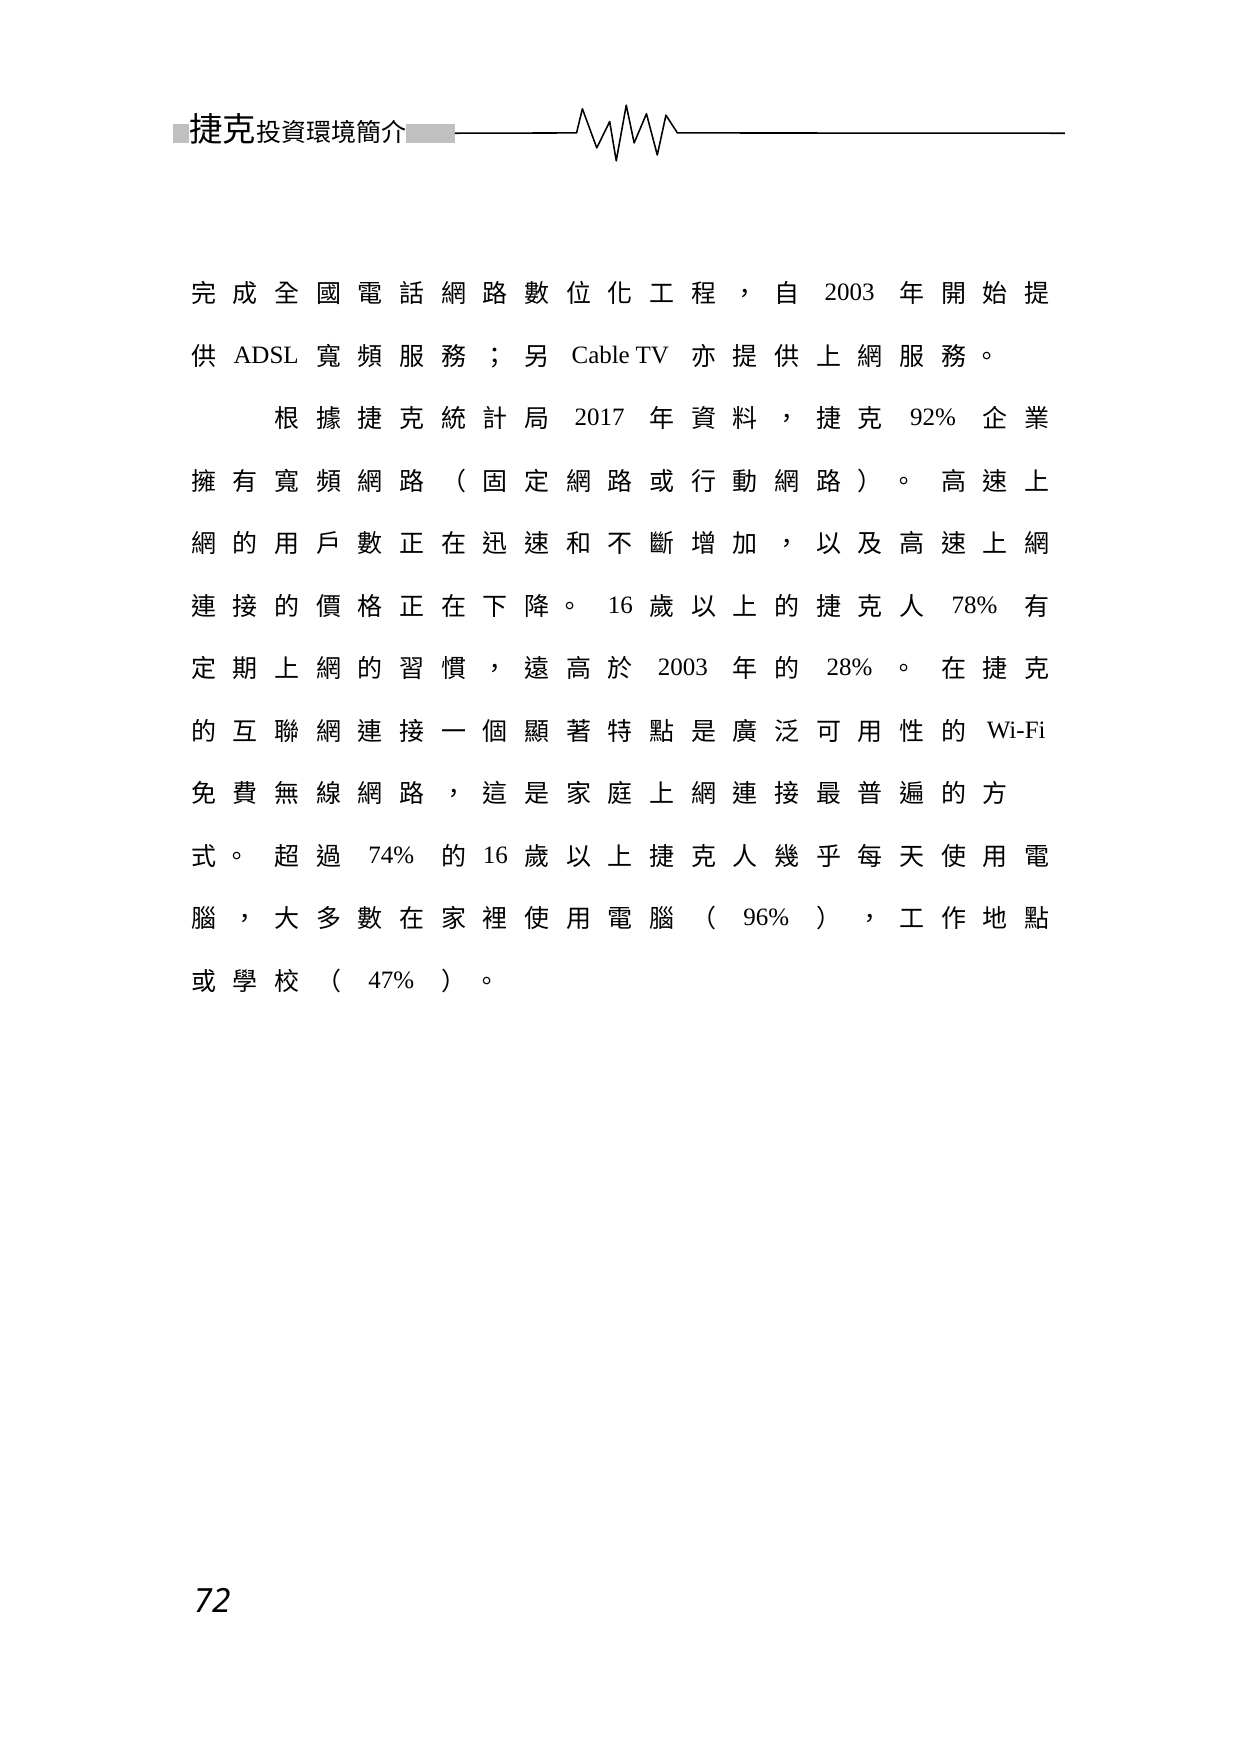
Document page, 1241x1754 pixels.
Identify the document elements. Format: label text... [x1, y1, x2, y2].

text 完成全國電話網路數位化工程，自2003年開始提供ADSL寬頻服務；另Cable TV亦提供上網服務。 [183, 250, 1058, 375]
text 根據捷克統計局2017年資料，捷克92%企業擁有寬頻網路（固定網路或行動網路）。高速上網的用戶數正在迅速和不斷增加，以及高速上網連接的價格正在下降。16歲以上的捷克人78%有定期上網的習慣，遠高於2003年的28%。在捷克的互聯網連接一個顯著特點是廣泛可用性的Wi-Fi免費無線網路，這是家庭上網連接最普遍的方式。超過74%的16歲以上捷克人幾乎每天使用電腦，大多數在家裡使用電腦（96%），工作地點或學校（47%）。 [183, 375, 1058, 1000]
